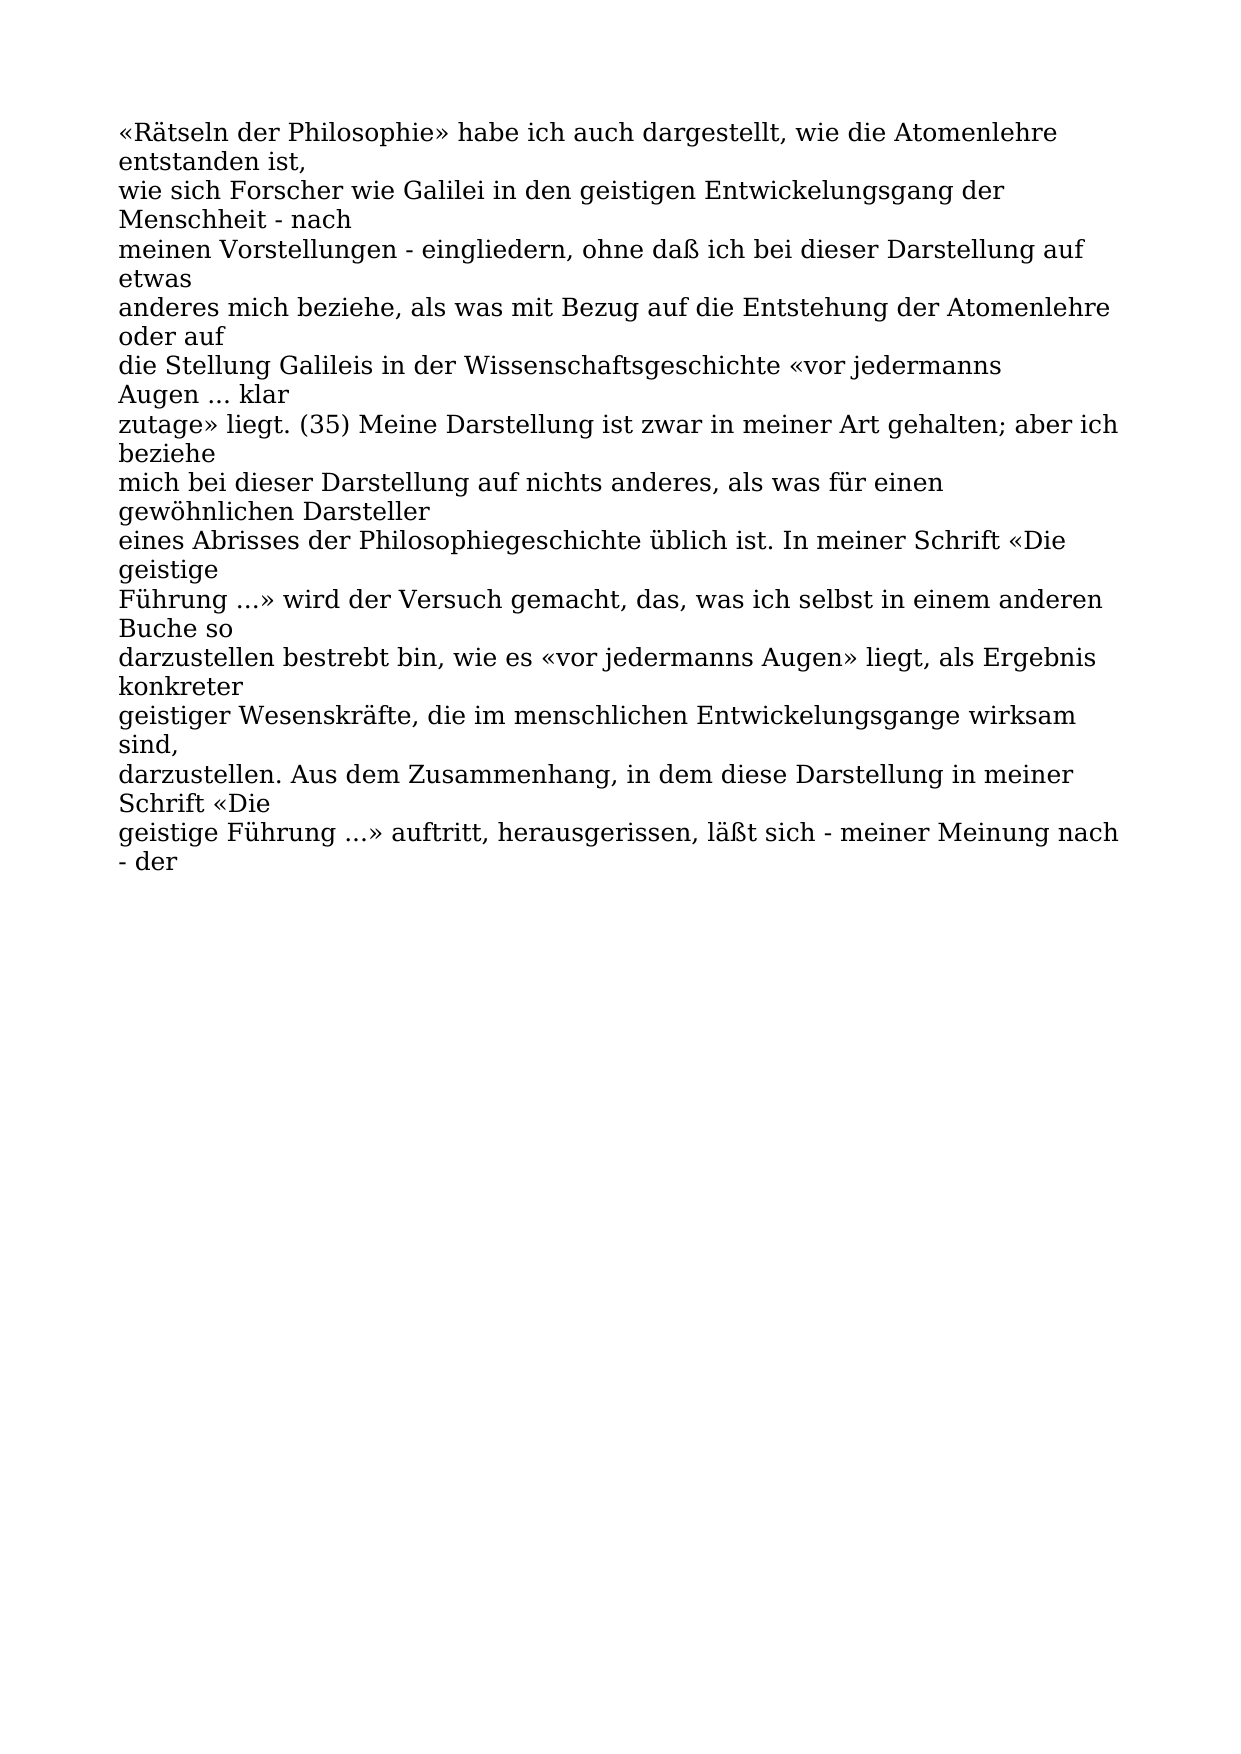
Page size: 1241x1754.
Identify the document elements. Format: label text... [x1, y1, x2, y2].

text anderes mich beziehe, als was mit Bezug auf die Entstehung der Atomenlehre oder auf [118, 293, 1122, 351]
text darzustellen. Aus dem Zusammenhang, in dem diese Darstellung in meiner Schrift «Die [118, 760, 1122, 818]
text «Rätseln der Philosophie» habe ich auch dargestellt, wie die Atomenlehre entstanden ist, [118, 118, 1122, 176]
text geistige Führung ...» auftritt, herausgerissen, läßt sich - meiner Meinung nach - der [118, 818, 1122, 876]
text mich bei dieser Darstellung auf nichts anderes, als was für einen gewöhnlichen Darsteller [118, 468, 1122, 526]
text eines Abrisses der Philosophiegeschichte üblich ist. In meiner Schrift «Die geistige [118, 526, 1122, 585]
text wie sich Forscher wie Galilei in den geistigen Entwickelungsgang der Menschheit - nach [118, 176, 1122, 235]
text meinen Vorstellungen - eingliedern, ohne daß ich bei dieser Darstellung auf etwas [118, 235, 1122, 293]
text Führung ...» wird der Versuch gemacht, das, was ich selbst in einem anderen Buche so [118, 585, 1122, 643]
text geistiger Wesenskräfte, die im menschlichen Entwickelungsgange wirksam sind, [118, 701, 1122, 760]
text die Stellung Galileis in der Wissenschaftsgeschichte «vor jedermanns Augen ... klar [118, 351, 1122, 410]
text zutage» liegt. (35) Meine Darstellung ist zwar in meiner Art gehalten; aber ich beziehe [118, 410, 1122, 468]
text darzustellen bestrebt bin, wie es «vor jedermanns Augen» liegt, als Ergebnis konkreter [118, 643, 1122, 701]
